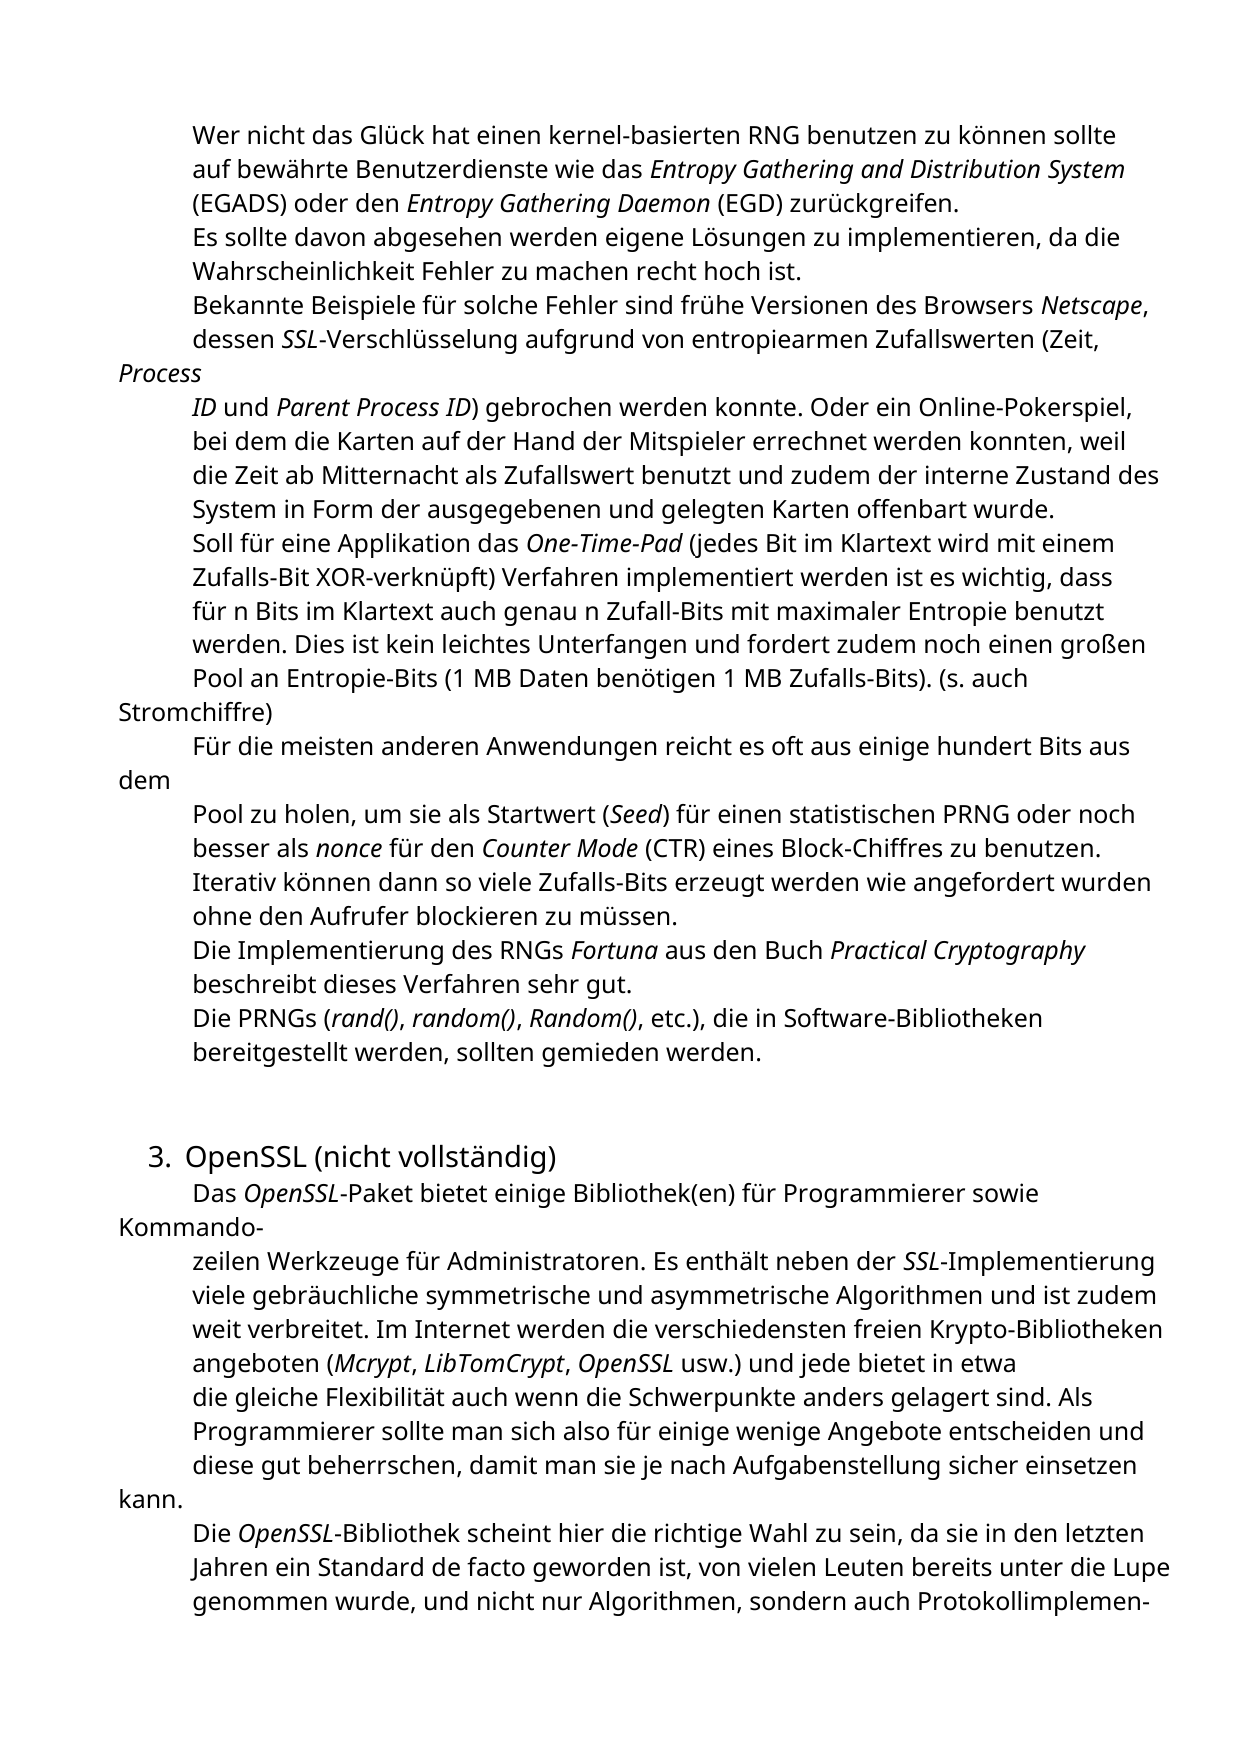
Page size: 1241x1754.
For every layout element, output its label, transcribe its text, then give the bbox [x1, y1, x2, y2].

text für n Bits im Klartext auch genau n Zufall-Bits mit maximaler Entropie benutzt [118, 593, 1173, 627]
text ID und Parent Process ID) gebrochen werden konnte. Oder ein Online-Pokerspiel, [118, 390, 1173, 424]
text bereitgestellt werden, sollten gemieden werden. [118, 1035, 1173, 1069]
text die Zeit ab Mitternacht als Zufallswert benutzt und zudem der interne Zustand des [118, 458, 1173, 492]
text Jahren ein Standard de facto geworden ist, von vielen Leuten bereits unter die Lupe [118, 1550, 1173, 1584]
text Es sollte davon abgesehen werden eigene Lösungen zu implementieren, da die [118, 220, 1173, 254]
text die gleiche Flexibilität auch wenn die Schwerpunkte anders gelagert sind. Als [118, 1380, 1173, 1414]
text weit verbreitet. Im Internet werden die verschiedensten freien Krypto-Bibliotheken [118, 1312, 1173, 1346]
text Wer nicht das Glück hat einen kernel-basierten RNG benutzen zu können sollte [118, 118, 1173, 152]
text dessen SSL-Verschlüsselung aufgrund von entropiearmen Zufallswerten (Zeit, Process [118, 322, 1173, 390]
text Bekannte Beispiele für solche Fehler sind frühe Versionen des Browsers Netscape, [118, 288, 1173, 322]
text System in Form der ausgegebenen und gelegten Karten offenbart wurde. [118, 492, 1173, 526]
text Iterativ können dann so viele Zufalls-Bits erzeugt werden wie angefordert wurden [118, 865, 1173, 899]
text besser als nonce für den Counter Mode (CTR) eines Block-Chiffres zu benutzen. [118, 831, 1173, 865]
text viele gebräuchliche symmetrische und asymmetrische Algorithmen und ist zudem [118, 1278, 1173, 1312]
text Für die meisten anderen Anwendungen reicht es oft aus einige hundert Bits aus dem [118, 729, 1173, 797]
text bei dem die Karten auf der Hand der Mitspieler errechnet werden konnten, weil [118, 424, 1173, 458]
text angeboten (Mcrypt, LibTomCrypt, OpenSSL usw.) und jede bietet in etwa [118, 1346, 1173, 1380]
text werden. Dies ist kein leichtes Unterfangen und fordert zudem noch einen großen [118, 627, 1173, 661]
text Das OpenSSL-Paket bietet einige Bibliothek(en) für Programmierer sowie Kommando- [118, 1176, 1173, 1244]
text beschreibt dieses Verfahren sehr gut. [118, 967, 1173, 1001]
text zeilen Werkzeuge für Administratoren. Es enthält neben der SSL-Implementierung [118, 1244, 1173, 1278]
text Programmierer sollte man sich also für einige wenige Angebote entscheiden und [118, 1414, 1173, 1448]
text diese gut beherrschen, damit man sie je nach Aufgabenstellung sicher einsetzen kann. [118, 1448, 1173, 1516]
text ohne den Aufrufer blockieren zu müssen. [118, 899, 1173, 933]
text Wahrscheinlichkeit Fehler zu machen recht hoch ist. [118, 254, 1173, 288]
text Pool zu holen, um sie als Startwert (Seed) für einen statistischen PRNG oder noch [118, 797, 1173, 831]
text (EGADS) oder den Entropy Gathering Daemon (EGD) zurückgreifen. [118, 186, 1173, 220]
text Pool an Entropie-Bits (1 MB Daten benötigen 1 MB Zufalls-Bits). (s. auch Stromchiffre) [118, 661, 1173, 729]
text genommen wurde, und nicht nur Algorithmen, sondern auch Protokollimplemen- [118, 1584, 1173, 1618]
text Die Implementierung des RNGs Fortuna aus den Buch Practical Cryptography [118, 933, 1173, 967]
text Die PRNGs (rand(), random(), Random(), etc.), die in Software-Bibliotheken [118, 1001, 1173, 1035]
text Die OpenSSL-Bibliothek scheint hier die richtige Wahl zu sein, da sie in den letzten [118, 1516, 1173, 1550]
list OpenSSL (nicht vollständig) [148, 1137, 1173, 1176]
text Zufalls-Bit XOR-verknüpft) Verfahren implementiert werden ist es wichtig, dass [118, 559, 1173, 593]
text Soll für eine Applikation das One-Time-Pad (jedes Bit im Klartext wird mit einem [118, 526, 1173, 559]
text auf bewährte Benutzerdienste wie das Entropy Gathering and Distribution System [118, 152, 1173, 186]
